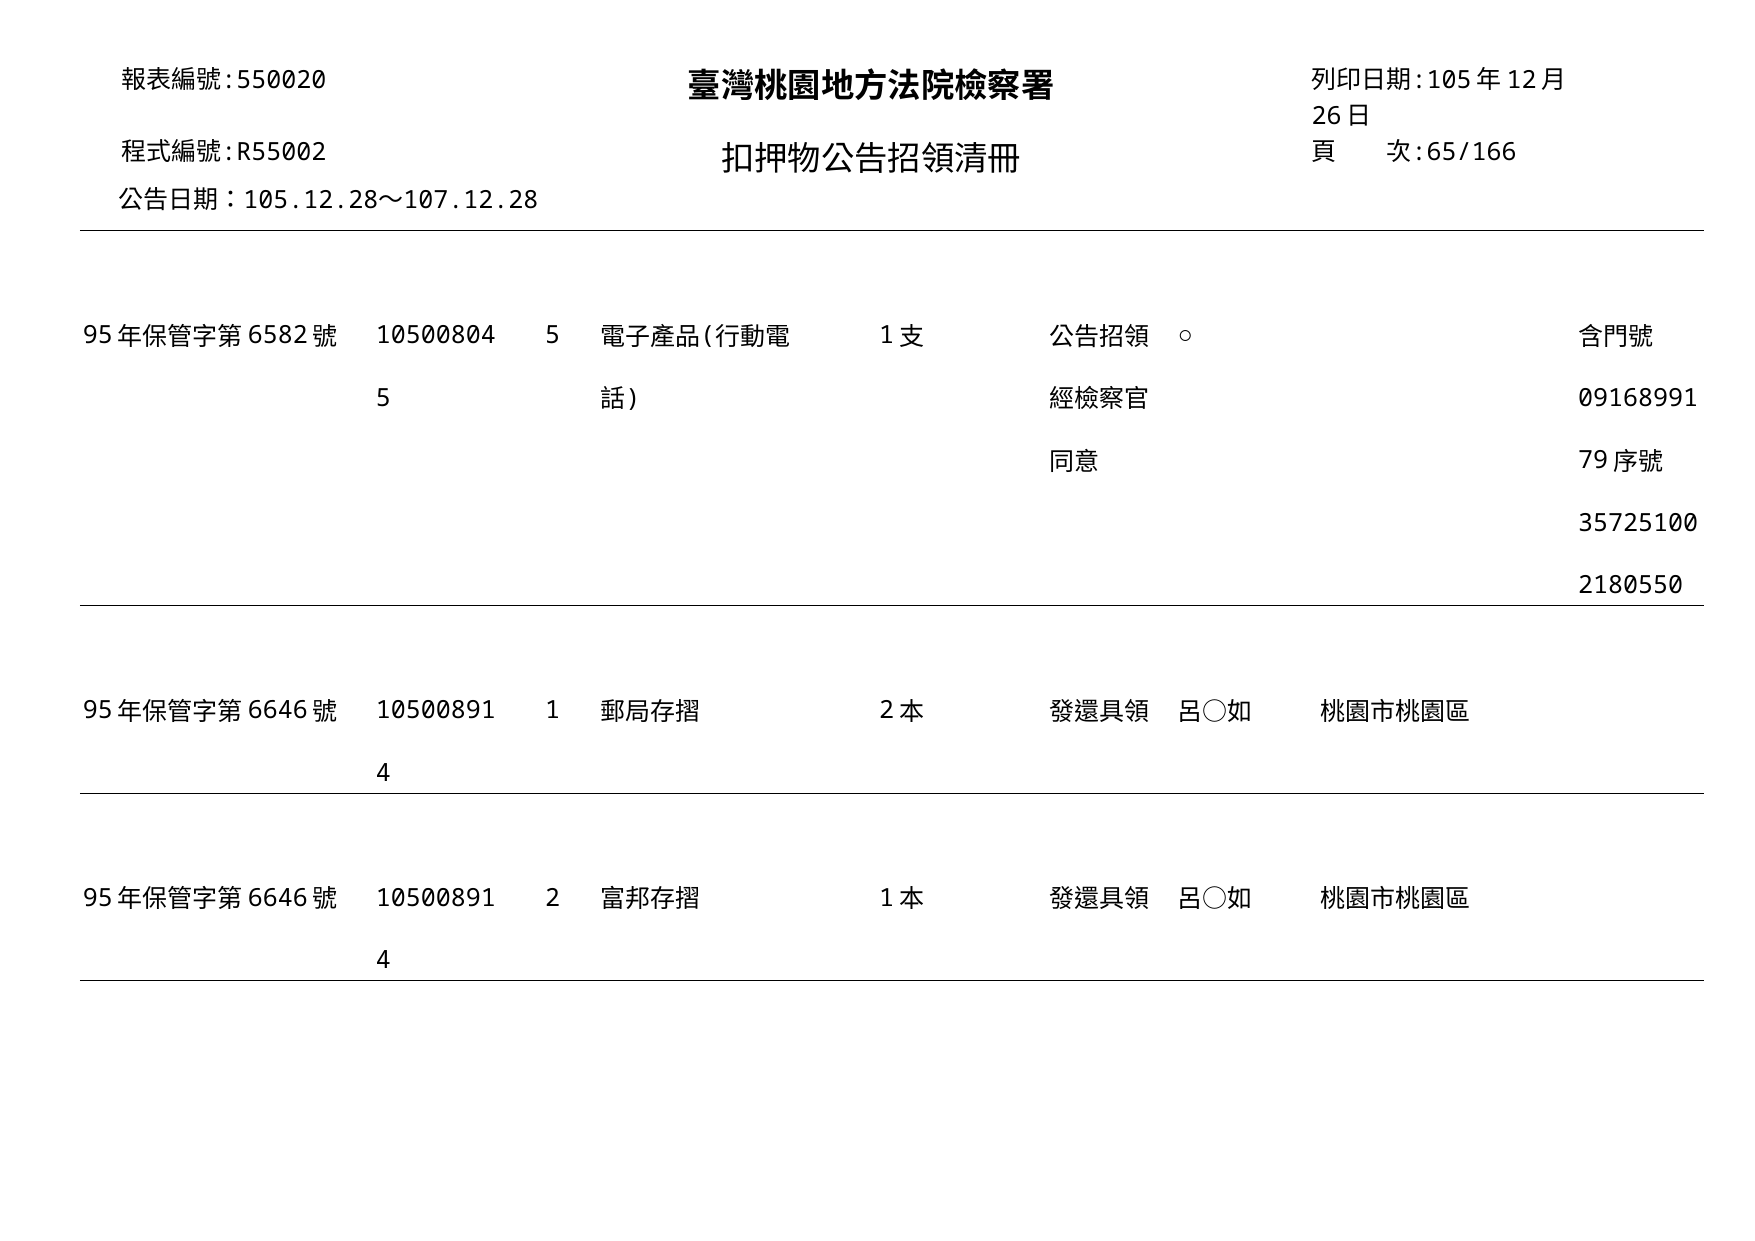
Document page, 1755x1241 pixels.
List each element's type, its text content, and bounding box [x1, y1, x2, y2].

table_cell 2 [507, 794, 597, 980]
table_cell ○ [1175, 231, 1317, 605]
table_cell 105008914 [373, 794, 507, 980]
table_cell 1本 [808, 794, 927, 980]
table_cell [927, 231, 1046, 605]
table_cell 1 [507, 606, 597, 792]
table_cell 郵局存摺 [597, 606, 807, 792]
table_cell 電子產品(行動電話) [597, 231, 807, 605]
table_cell [927, 606, 1046, 792]
table_cell 2本 [808, 606, 927, 792]
table_cell 95年保管字第6646號 [80, 794, 373, 980]
table_cell 含門號0916899179序號357251002180550 [1575, 231, 1704, 605]
table_cell [927, 794, 1046, 980]
table_cell 桃園市桃園區 [1317, 794, 1575, 980]
table_cell 呂○如 [1175, 794, 1317, 980]
table_cell [1575, 794, 1704, 980]
table_cell 公告招領經檢察官同意 [1046, 231, 1175, 605]
table_cell 5 [507, 231, 597, 605]
table_cell 95年保管字第6646號 [80, 606, 373, 792]
table_cell 發還具領 [1046, 606, 1175, 792]
table_cell 呂○如 [1175, 606, 1317, 792]
table_cell 富邦存摺 [597, 794, 807, 980]
table_cell 1支 [808, 231, 927, 605]
table_cell 105008045 [373, 231, 507, 605]
table_cell 95年保管字第6582號 [80, 231, 373, 605]
table_cell [1317, 231, 1575, 605]
table_cell [1575, 606, 1704, 792]
table_cell 發還具領 [1046, 794, 1175, 980]
table_cell 105008914 [373, 606, 507, 792]
table_cell 桃園市桃園區 [1317, 606, 1575, 792]
